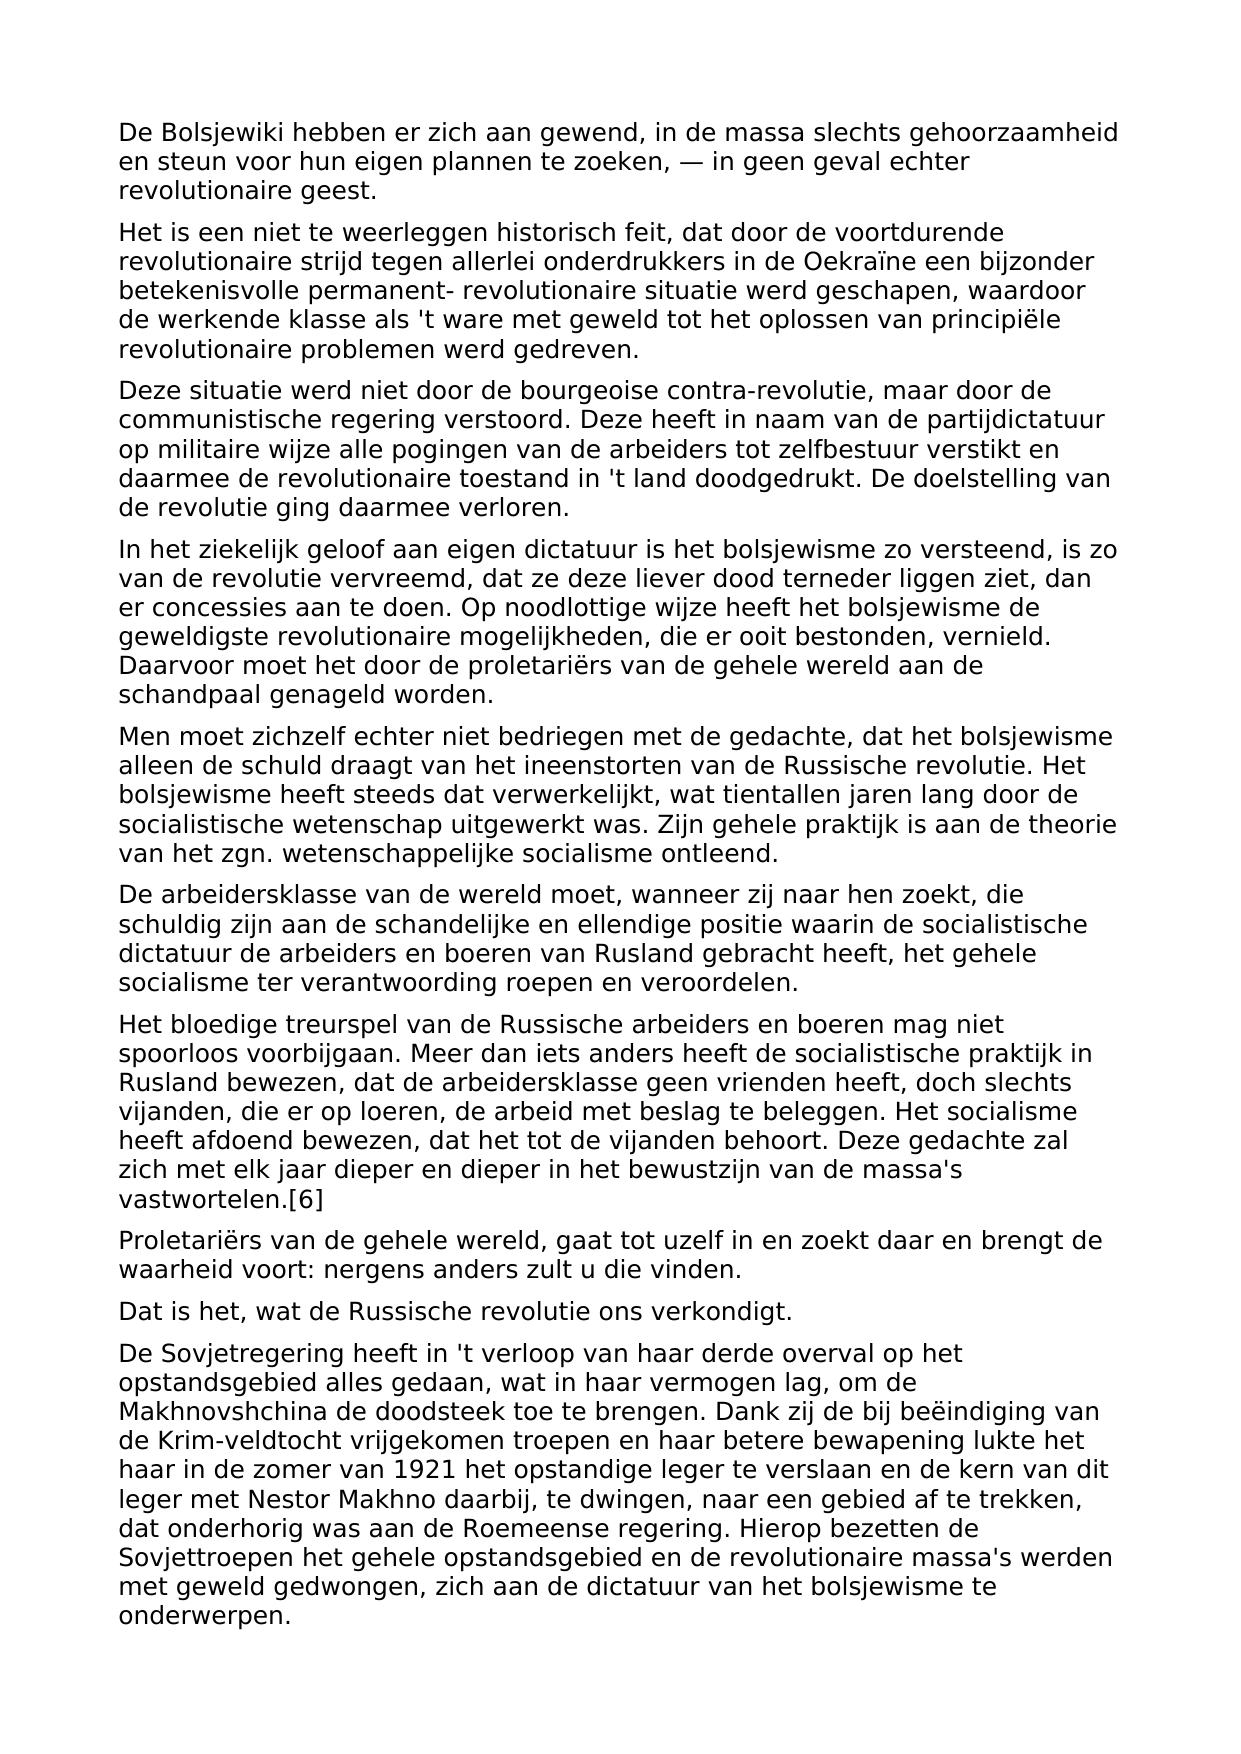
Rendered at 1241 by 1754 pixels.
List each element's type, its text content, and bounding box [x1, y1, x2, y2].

text Het is een niet te weerleggen historisch feit, dat door de voortdurende revolutionaire strijd tegen allerlei onderdrukkers in de Oekraïne een bijzonder betekenisvolle permanent- revolutionaire situatie werd geschapen, waardoor de werkende klasse als 't ware met geweld tot het oplossen van principiële revolutionaire problemen werd gedreven. [118, 218, 1122, 364]
text De arbeidersklasse van de wereld moet, wanneer zij naar hen zoekt, die schuldig zijn aan de schandelijke en ellendige positie waarin de socialistische dictatuur de arbeiders en boeren van Rusland gebracht heeft, het gehele socialisme ter verantwoording roepen en veroordelen. [118, 881, 1122, 997]
text In het ziekelijk geloof aan eigen dictatuur is het bolsjewisme zo versteend, is zo van de revolutie vervreemd, dat ze deze liever dood terneder liggen ziet, dan er concessies aan te doen. Op noodlottige wijze heeft het bolsjewisme de geweldigste revolutionaire mogelijkheden, die er ooit bestonden, vernield. Daarvoor moet het door de proletariërs van de gehele wereld aan de schandpaal genageld worden. [118, 535, 1122, 710]
text Dat is het, wat de Russische revolutie ons verkondigt. [118, 1297, 1122, 1326]
text De Sovjetregering heeft in 't verloop van haar derde overval op het opstandsgebied alles gedaan, wat in haar vermogen lag, om de Makhnovshchina de doodsteek toe te brengen. Dank zij de bij beëindiging van de Krim-veldtocht vrijgekomen troepen en haar betere bewapening lukte het haar in de zomer van 1921 het opstandige leger te verslaan en de kern van dit leger met Nestor Makhno daarbij, te dwingen, naar een gebied af te trekken, dat onderhorig was aan de Roemeense regering. Hierop bezetten de Sovjettroepen het gehele opstandsgebied en de revolutionaire massa's werden met geweld gedwongen, zich aan de dictatuur van het bolsjewisme te onderwerpen. [118, 1339, 1122, 1631]
text Men moet zichzelf echter niet bedriegen met de gedachte, dat het bolsjewisme alleen de schuld draagt van het ineenstorten van de Russische revolutie. Het bolsjewisme heeft steeds dat verwerkelijkt, wat tientallen jaren lang door de socialistische wetenschap uitgewerkt was. Zijn gehele praktijk is aan de theorie van het zgn. wetenschappelijke socialisme ontleend. [118, 722, 1122, 868]
text Het bloedige treurspel van de Russische arbeiders en boeren mag niet spoorloos voorbijgaan. Meer dan iets anders heeft de socialistische praktijk in Rusland bewezen, dat de arbeidersklasse geen vrienden heeft, doch slechts vijanden, die er op loeren, de arbeid met beslag te beleggen. Het socialisme heeft afdoend bewezen, dat het tot de vijanden behoort. Deze gedachte zal zich met elk jaar dieper en dieper in het bewustzijn van de massa's vastwortelen.[6] [118, 1010, 1122, 1214]
text Proletariërs van de gehele wereld, gaat tot uzelf in en zoekt daar en brengt de waarheid voort: nergens anders zult u die vinden. [118, 1226, 1122, 1285]
text De Bolsjewiki hebben er zich aan gewend, in de massa slechts gehoorzaamheid en steun voor hun eigen plannen te zoeken, — in geen geval echter revolutionaire geest. [118, 118, 1122, 206]
text Deze situatie werd niet door de bourgeoise contra-revolutie, maar door de communistische regering verstoord. Deze heeft in naam van de partijdictatuur op militaire wijze alle pogingen van de arbeiders tot zelfbestuur verstikt en daarmee de revolutionaire toestand in 't land doodgedrukt. De doelstelling van de revolutie ging daarmee verloren. [118, 376, 1122, 522]
